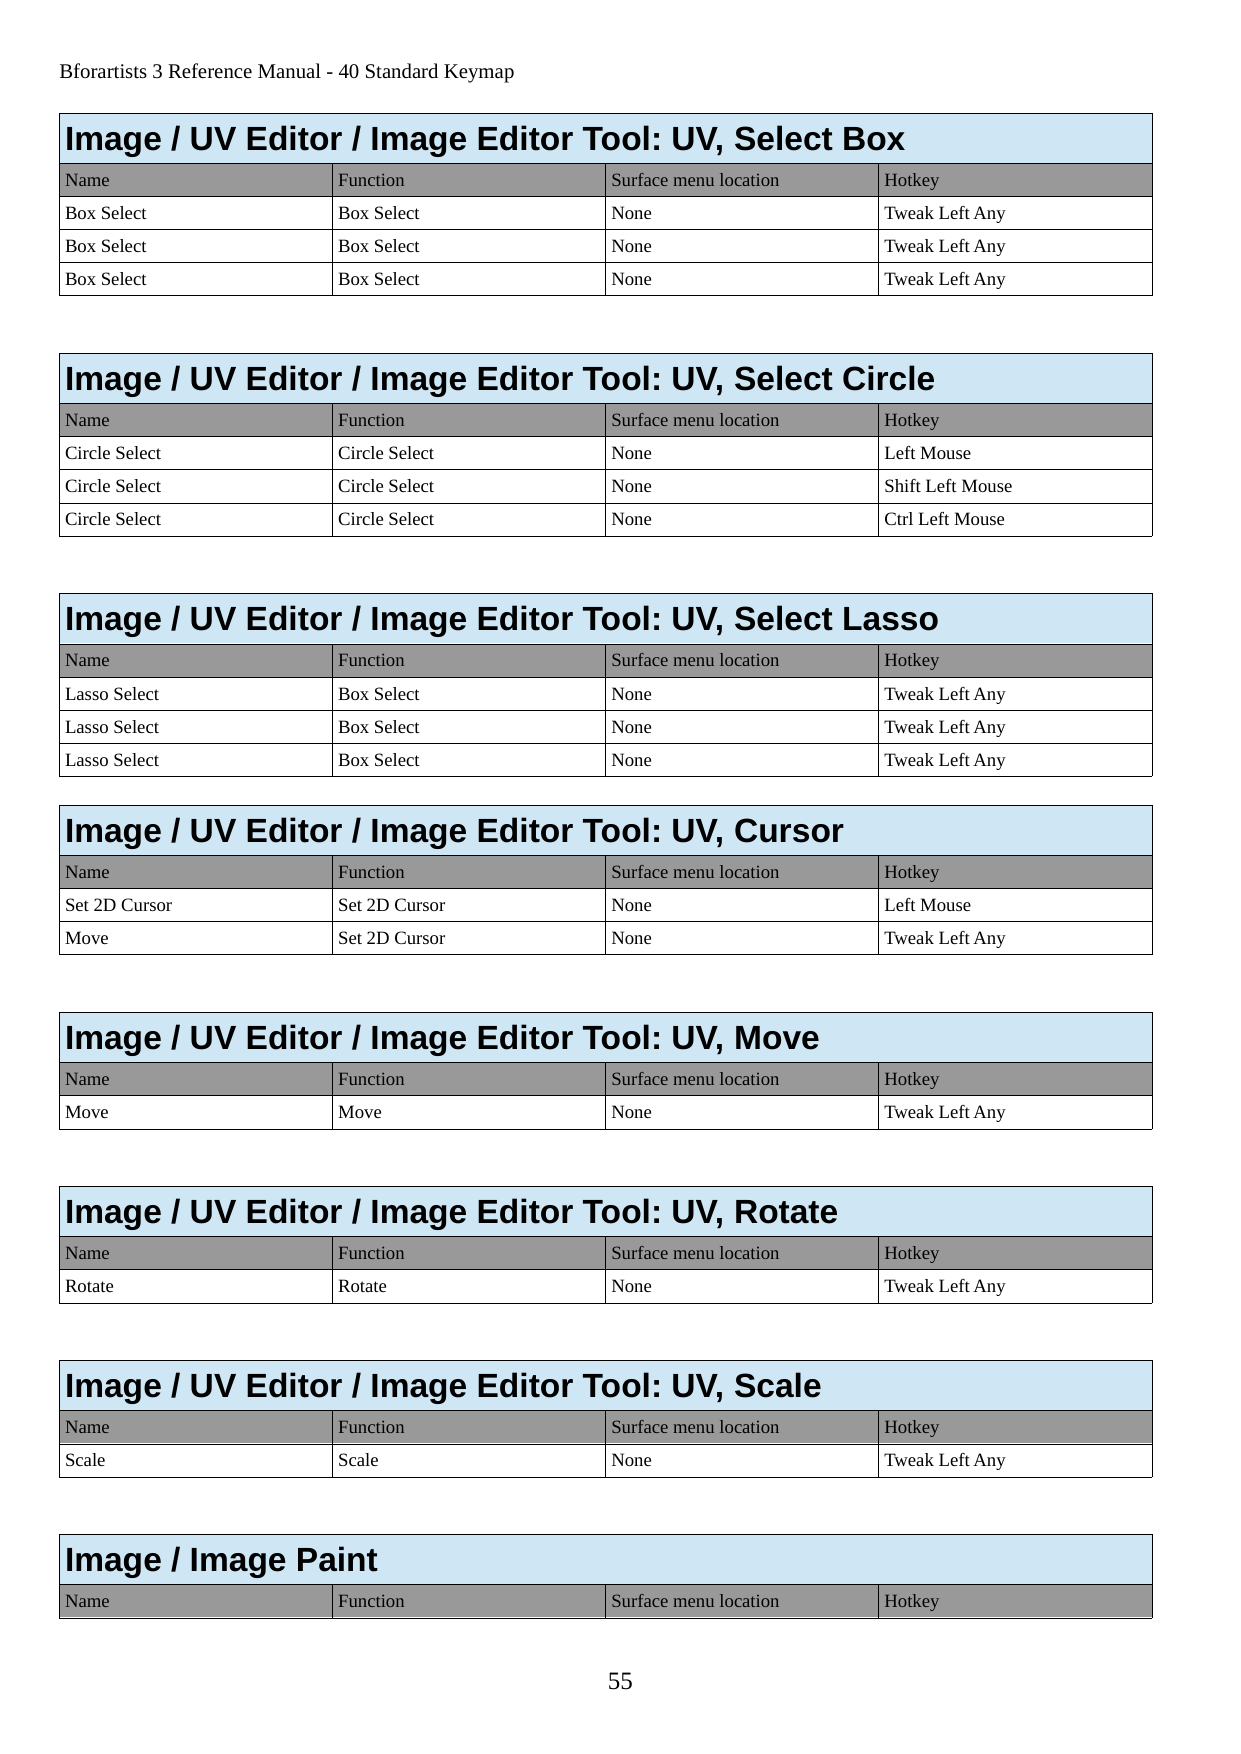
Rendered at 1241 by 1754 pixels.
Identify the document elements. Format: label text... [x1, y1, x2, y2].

table_cell Hotkey [879, 856, 1152, 888]
table_cell Lasso Select [60, 744, 332, 776]
table_cell None [606, 1445, 878, 1477]
table_cell Circle Select [333, 437, 605, 469]
table_cell Surface menu location [606, 645, 878, 677]
table_cell Box Select [333, 744, 605, 776]
table_cell None [606, 1096, 878, 1128]
table_cell Set 2D Cursor [333, 922, 605, 954]
table_cell Box Select [333, 230, 605, 262]
table_cell Name [60, 164, 332, 196]
table_cell None [606, 711, 878, 743]
table_cell None [606, 922, 878, 954]
table_cell Surface menu location [606, 1585, 878, 1617]
table_cell Set 2D Cursor [333, 889, 605, 921]
table_cell Move [60, 922, 332, 954]
table_cell Hotkey [879, 1063, 1152, 1095]
table_cell Tweak Left Any [879, 922, 1152, 954]
table_header Image / UV Editor / Image Editor Tool: UV, Scale [60, 1361, 1152, 1410]
table_header Image / UV Editor / Image Editor Tool: UV, Select Circle [60, 354, 1152, 403]
table_cell Left Mouse [879, 437, 1152, 469]
table_cell Hotkey [879, 1237, 1152, 1269]
table_cell Box Select [60, 263, 332, 295]
table_cell Circle Select [333, 470, 605, 502]
table_header Image / UV Editor / Image Editor Tool: UV, Rotate [60, 1187, 1152, 1236]
table_cell Hotkey [879, 164, 1152, 196]
table_cell Lasso Select [60, 678, 332, 710]
table_cell None [606, 230, 878, 262]
table_cell Name [60, 645, 332, 677]
table_cell Function [333, 1063, 605, 1095]
table_cell Function [333, 404, 605, 436]
table_cell Scale [60, 1445, 332, 1477]
table_cell Move [60, 1096, 332, 1128]
table_cell Rotate [333, 1270, 605, 1302]
table_cell Ctrl Left Mouse [879, 504, 1152, 536]
table_cell Hotkey [879, 645, 1152, 677]
table_cell Tweak Left Any [879, 263, 1152, 295]
table_cell None [606, 263, 878, 295]
table_cell Box Select [333, 263, 605, 295]
table_cell Surface menu location [606, 1237, 878, 1269]
table_header Image / UV Editor / Image Editor Tool: UV, Cursor [60, 806, 1152, 855]
table_cell Hotkey [879, 1585, 1152, 1617]
table_cell Surface menu location [606, 1063, 878, 1095]
table_cell Name [60, 1237, 332, 1269]
table_cell Circle Select [60, 437, 332, 469]
table_cell Tweak Left Any [879, 1096, 1152, 1128]
table_cell Surface menu location [606, 1411, 878, 1443]
table_cell Set 2D Cursor [60, 889, 332, 921]
table_cell Function [333, 1237, 605, 1269]
table_cell Hotkey [879, 404, 1152, 436]
table_cell None [606, 197, 878, 229]
table_cell None [606, 1270, 878, 1302]
table_cell Circle Select [60, 504, 332, 536]
table_cell Tweak Left Any [879, 230, 1152, 262]
table_cell Circle Select [60, 470, 332, 502]
table_cell Shift Left Mouse [879, 470, 1152, 502]
table_cell Tweak Left Any [879, 1445, 1152, 1477]
table_cell Rotate [60, 1270, 332, 1302]
table_cell Function [333, 856, 605, 888]
table_cell Hotkey [879, 1411, 1152, 1443]
table_cell Name [60, 1411, 332, 1443]
table_header Image / UV Editor / Image Editor Tool: UV, Move [60, 1013, 1152, 1062]
table_cell None [606, 437, 878, 469]
table_header Image / UV Editor / Image Editor Tool: UV, Select Lasso [60, 594, 1152, 643]
table_cell Name [60, 404, 332, 436]
table_cell Circle Select [333, 504, 605, 536]
table_cell Function [333, 164, 605, 196]
table_cell Function [333, 1411, 605, 1443]
table_cell Box Select [333, 678, 605, 710]
table_cell Box Select [333, 711, 605, 743]
table_cell Tweak Left Any [879, 744, 1152, 776]
table_cell None [606, 504, 878, 536]
table_cell Surface menu location [606, 404, 878, 436]
table_cell Tweak Left Any [879, 678, 1152, 710]
table_cell None [606, 470, 878, 502]
table_cell Scale [333, 1445, 605, 1477]
table_cell None [606, 678, 878, 710]
table_cell Tweak Left Any [879, 711, 1152, 743]
table_cell Tweak Left Any [879, 197, 1152, 229]
table_cell Name [60, 1585, 332, 1617]
table_header Image / Image Paint [60, 1535, 1152, 1584]
table_cell Lasso Select [60, 711, 332, 743]
table_cell Name [60, 1063, 332, 1095]
table_cell Box Select [60, 197, 332, 229]
table_cell Function [333, 645, 605, 677]
table_cell None [606, 744, 878, 776]
table_cell Box Select [60, 230, 332, 262]
table_cell Surface menu location [606, 164, 878, 196]
table_cell Tweak Left Any [879, 1270, 1152, 1302]
table_cell Surface menu location [606, 856, 878, 888]
table_cell Left Mouse [879, 889, 1152, 921]
table_cell Box Select [333, 197, 605, 229]
table_header Image / UV Editor / Image Editor Tool: UV, Select Box [60, 114, 1152, 163]
table_cell None [606, 889, 878, 921]
table_cell Function [333, 1585, 605, 1617]
table_cell Name [60, 856, 332, 888]
table_cell Move [333, 1096, 605, 1128]
